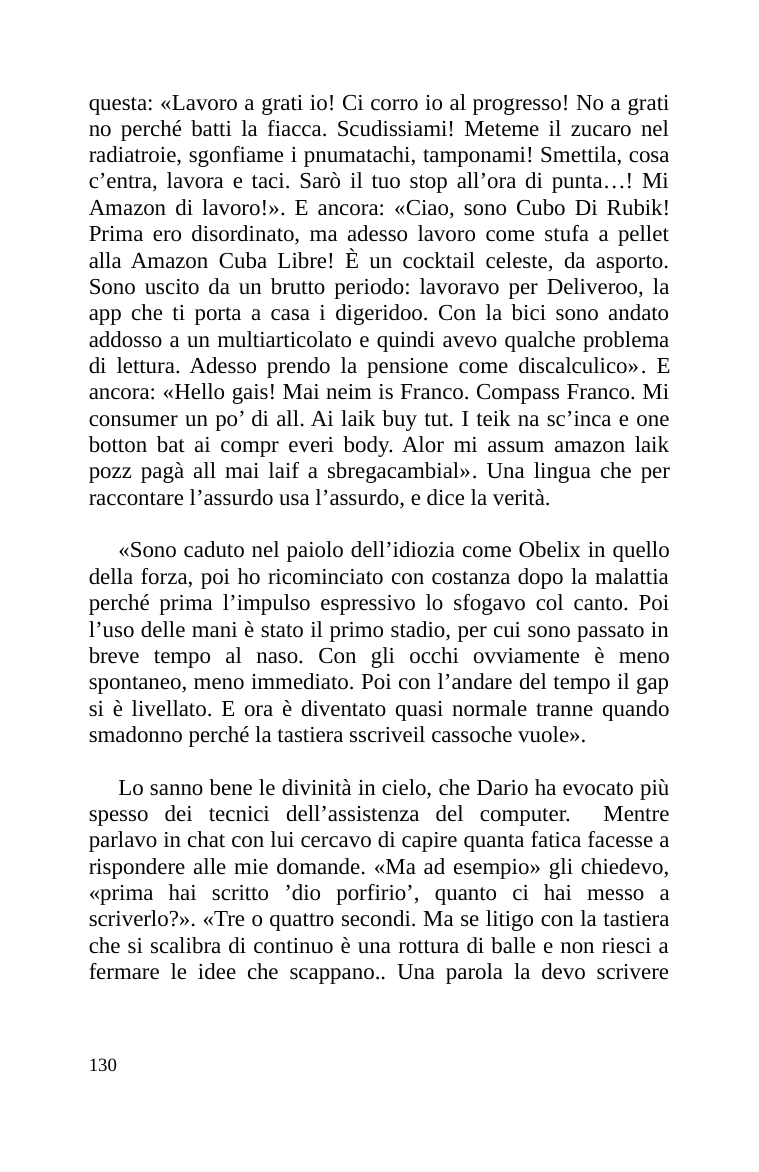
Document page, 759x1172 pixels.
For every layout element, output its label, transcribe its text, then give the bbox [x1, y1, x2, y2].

text questa: «Lavoro a grati io! Ci corro io al progresso! No a grati no perché batti la fiacca. Scudissiami! Meteme il zucaro nel radiatroie, sgonfiame i pnumatachi, tamponami! Smettila, cosa c’entra, lavora e taci. Sarò il tuo stop all’ora di punta…! Mi Amazon di lavoro!». E ancora: «Ciao, sono Cubo Di Rubik! Prima ero disordinato, ma adesso lavoro come stufa a pellet alla Amazon Cuba Libre! È un cocktail celeste, da asporto. Sono uscito da un brutto periodo: lavoravo per Deliveroo, la app che ti porta a casa i digeridoo. Con la bici sono andato addosso a un multiarticolato e quindi avevo qualche problema di lettura. Adesso prendo la pensione come discalculico». E ancora: «Hello gais! Mai neim is Franco. Compass Franco. Mi consumer un po’ di all. Ai laik buy tut. I teik na sc’inca e one botton bat ai compr everi body. Alor mi assum amazon laik pozz pagà all mai laif a sbregacambial». Una lingua che per raccontare l’assurdo usa l’assurdo, e dice la verità. [88, 88, 670, 510]
text Lo sanno bene le divinità in cielo, che Dario ha evocato più spesso dei tecnici dell’assistenza del computer. Mentre parlavo in chat con lui cercavo di capire quanta fatica facesse a rispondere alle mie domande. «Ma ad esempio» gli chiedevo, «prima hai scritto ’dio porfirio’, quanto ci hai messo a scriverlo?». «Tre o quattro secondi. Ma se litigo con la tastiera che si scalibra di continuo è una rottura di balle e non riesci a fermare le idee che scappano.. Una parola la devo scrivere [88, 774, 670, 984]
text «Sono caduto nel paiolo dell’idiozia come Obelix in quello della forza, poi ho ricominciato con costanza dopo la malattia perché prima l’impulso espressivo lo sfogavo col canto. Poi l’uso delle mani è stato il primo stadio, per cui sono passato in breve tempo al naso. Con gli occhi ovviamente è meno spontaneo, meno immediato. Poi con l’andare del tempo il gap si è livellato. E ora è diventato quasi normale tranne quando smadonno perché la tastiera sscriveil cassoche vuole». [88, 537, 670, 747]
